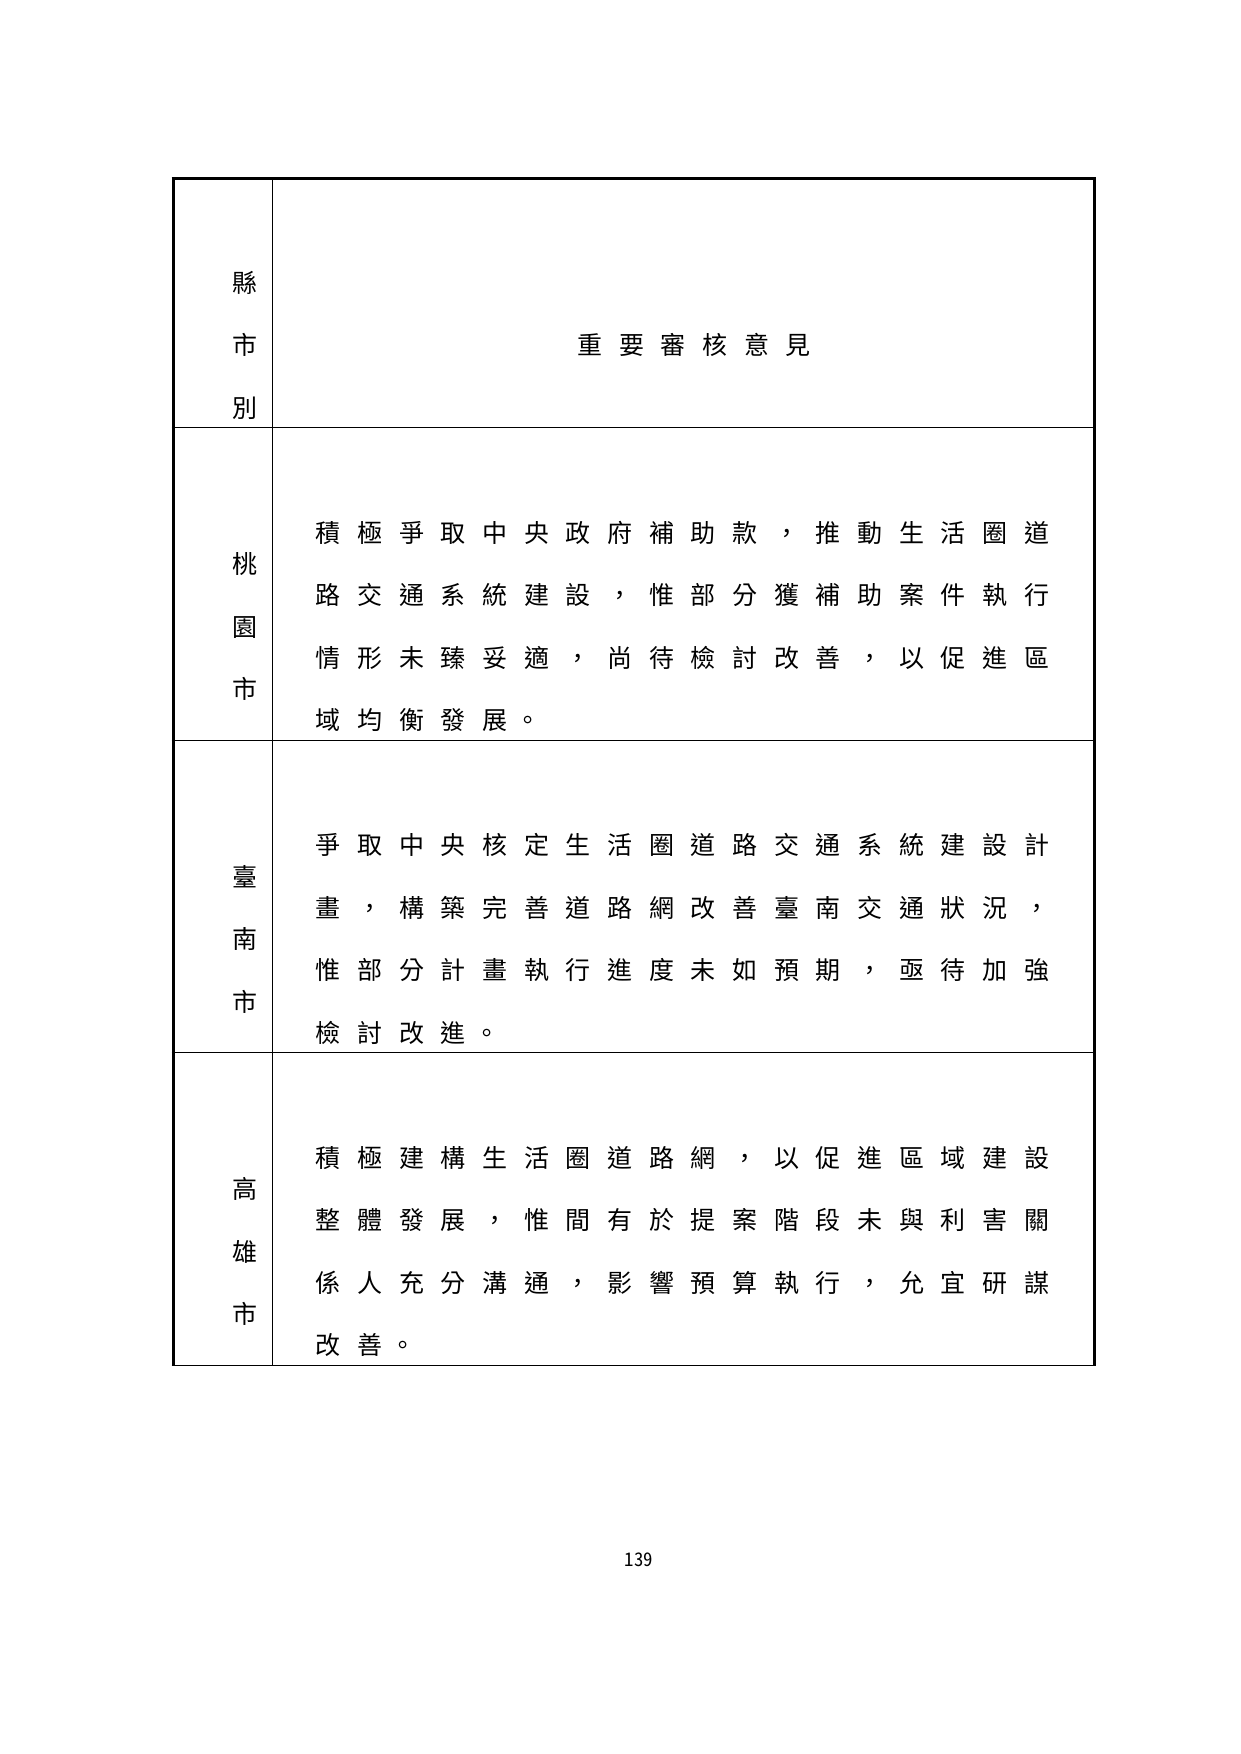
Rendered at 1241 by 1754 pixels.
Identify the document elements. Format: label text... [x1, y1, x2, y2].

table_cell 爭取中央核定生活圈道路交通系統建設計畫，構築完善道路網改善臺南交通狀況，惟部分計畫執行進度未如預期，亟待加強檢討改進。 [273, 741, 1093, 1052]
table_cell 積極建構生活圈道路網，以促進區域建設整體發展，惟間有於提案階段未與利害關係人充分溝通，影響預算執行，允宜研謀改善。 [273, 1053, 1093, 1365]
table_cell 臺南市 [175, 741, 272, 1052]
table_header 重要審核意見 [273, 180, 1093, 427]
table_cell 高雄市 [175, 1053, 272, 1365]
table_header 縣市別 [175, 180, 272, 427]
table_cell 積極爭取中央政府補助款，推動生活圈道路交通系統建設，惟部分獲補助案件執行情形未臻妥適，尚待檢討改善，以促進區域均衡發展。 [273, 428, 1093, 740]
table_cell 桃園市 [175, 428, 272, 740]
